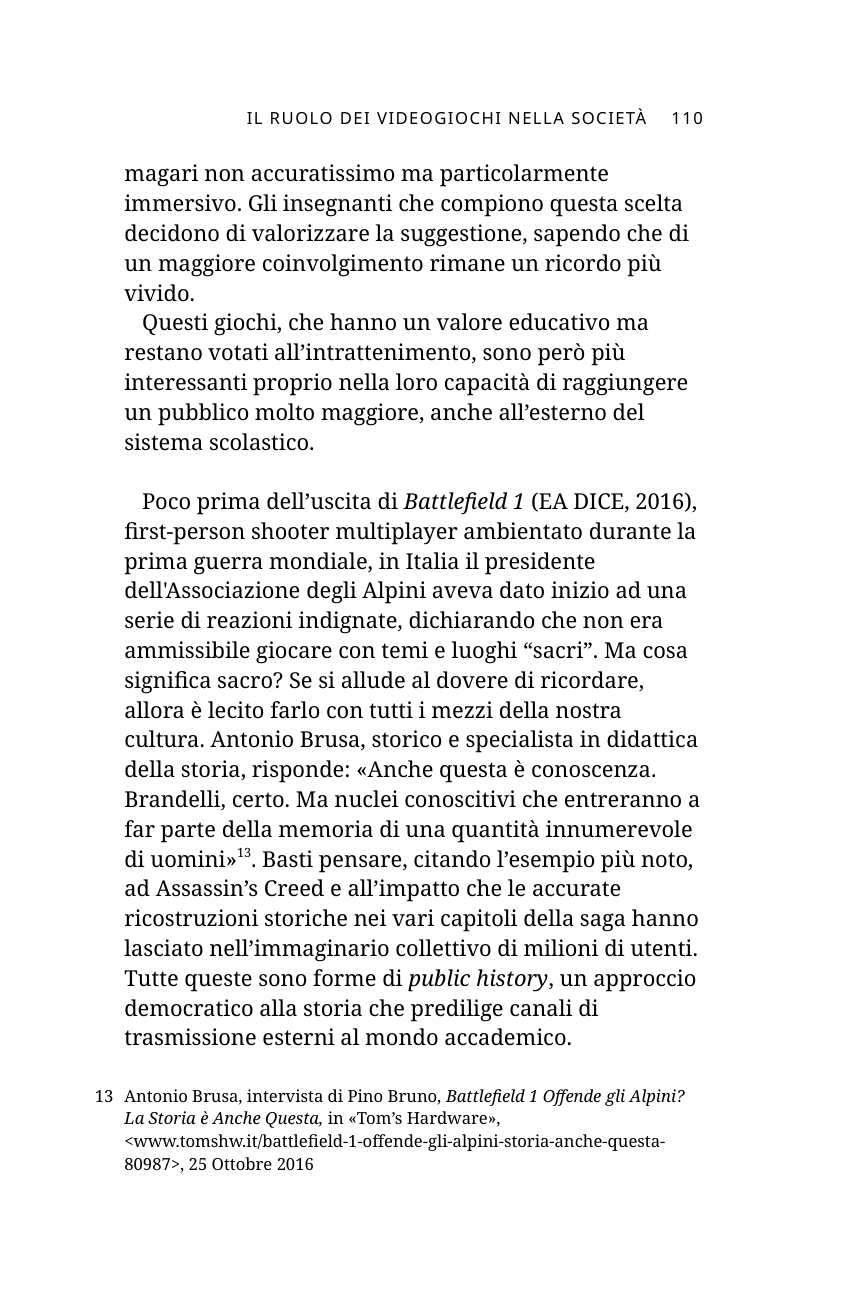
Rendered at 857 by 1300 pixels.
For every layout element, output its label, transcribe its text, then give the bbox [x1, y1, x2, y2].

text Antonio Brusa, intervista di Pino Bruno, Battlefield 1 Offende gli Alpini? La Storia è Anche Questa, in «Tom’s Hardware», <www.tomshw.it/battlefield-1-offende-gli-alpini-storia-anche-questa-80987>, 25 Ottobre 2016 [94, 1084, 703, 1175]
text Poco prima dell’uscita di Battlefield 1 (EA DICE, 2016), first-person shooter multiplayer ambientato durante la prima guerra mondiale, in Italia il presidente dell'Associazione degli Alpini aveva dato inizio ad una serie di reazioni indignate, dichiarando che non era ammissibile giocare con temi e luoghi “sacri”. Ma cosa significa sacro? Se si allude al dovere di ricordare, allora è lecito farlo con tutti i mezzi della nostra cultura. Antonio Brusa, storico e specialista in didattica della storia, risponde: «Anche questa è conoscenza. Brandelli, certo. Ma nuclei conoscitivi che entreranno a far parte della memoria di una quantità innumerevole di uomini». Basti pensare, citando l’esempio più noto, ad Assassin’s Creed e all’impatto che le accurate ricostruzioni storiche nei vari capitoli della saga hanno lasciato nell’immaginario collettivo di milioni di utenti. Tutte queste sono forme di public history, un approccio democratico alla storia che predilige canali di trasmissione esterni al mondo accademico. [124, 486, 703, 1052]
text Questi giochi, che hanno un valore educativo ma restano votati all’intrattenimento, sono però più interessanti proprio nella loro capacità di raggiungere un pubblico molto maggiore, anche all’esterno del sistema scolastico. [124, 307, 703, 456]
text magari non accuratissimo ma particolarmente immersivo. Gli insegnanti che compiono questa scelta decidono di valorizzare la suggestione, sapendo che di un maggiore coinvolgimento rimane un ricordo più vivido. [124, 158, 703, 307]
